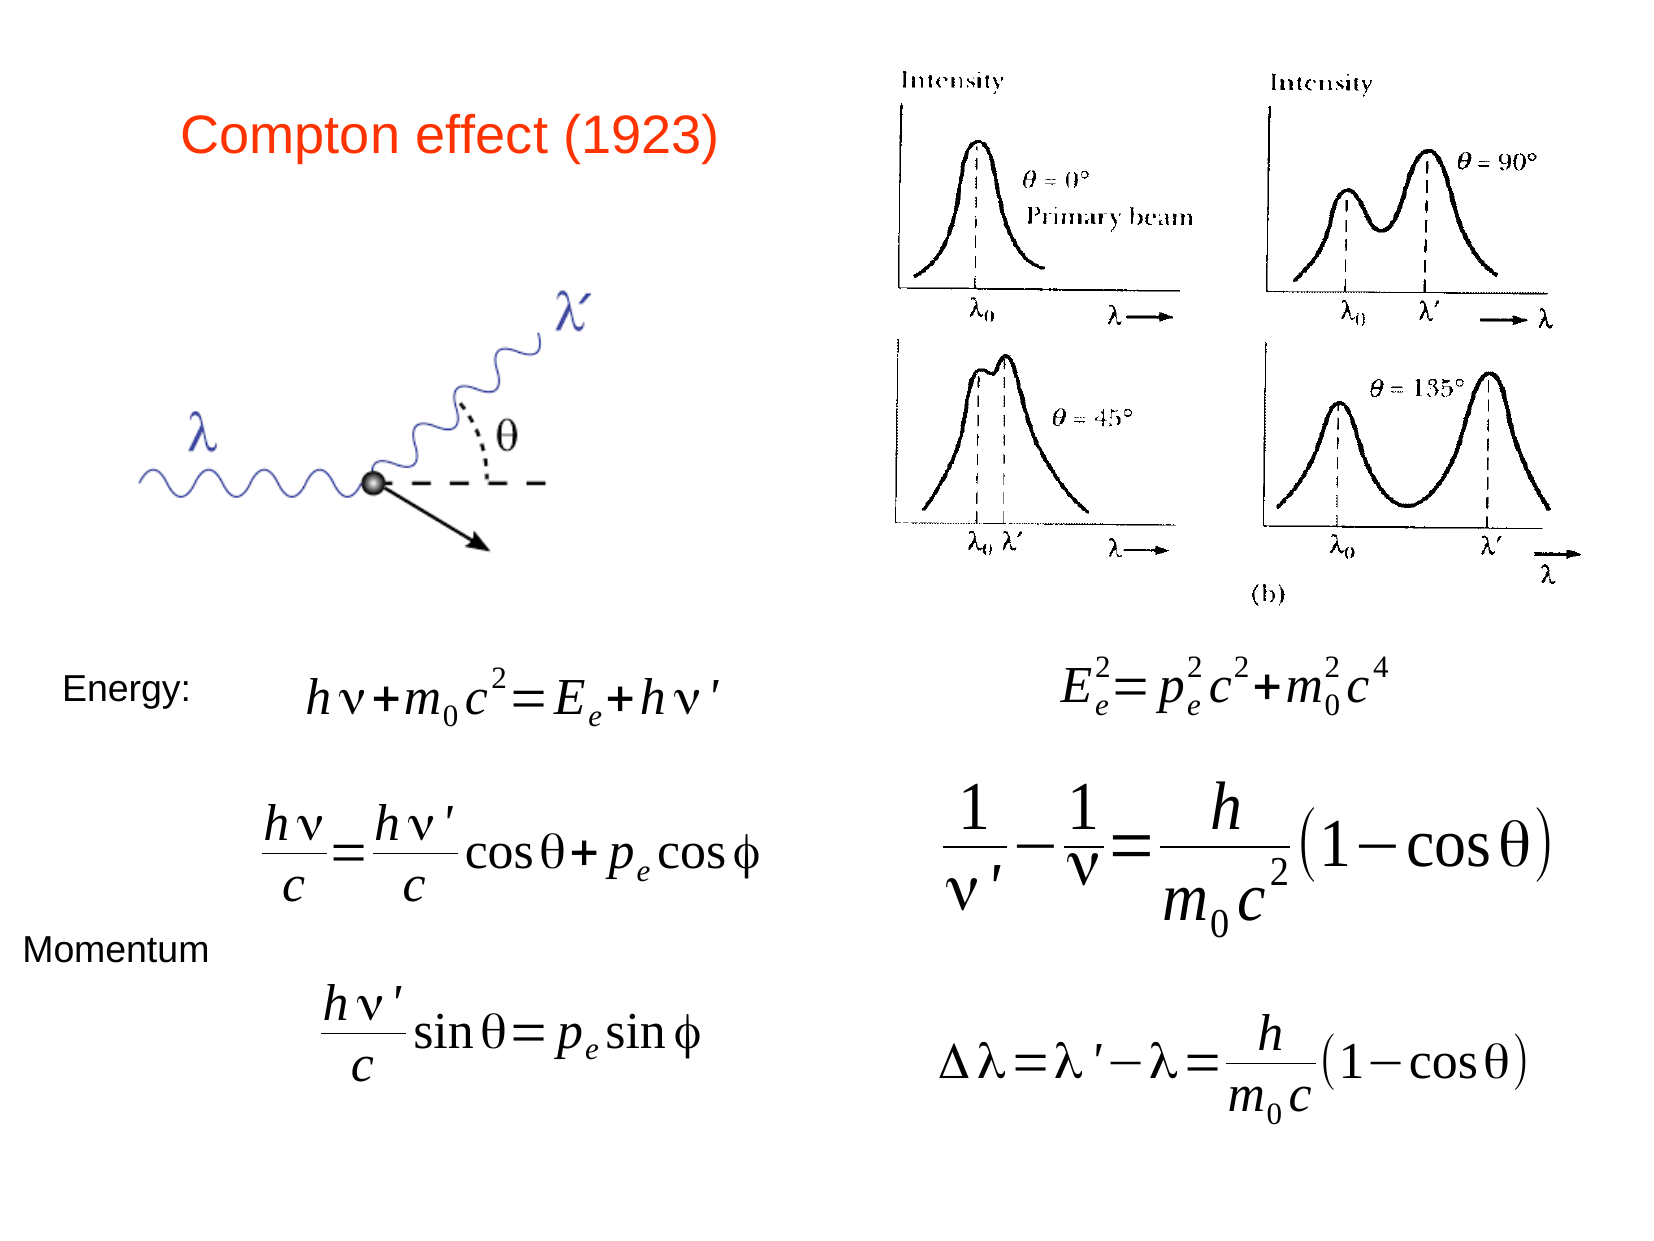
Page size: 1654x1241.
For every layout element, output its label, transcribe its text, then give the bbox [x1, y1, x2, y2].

text_box Energy: [47, 660, 217, 721]
chart [253, 660, 773, 1093]
text_box Compton effect (1923) [165, 97, 802, 178]
picture [134, 286, 591, 556]
chart [930, 1003, 1536, 1131]
chart [1051, 649, 1397, 723]
text_box Momentum [7, 921, 225, 982]
chart [933, 767, 1562, 945]
picture [826, 35, 1619, 615]
